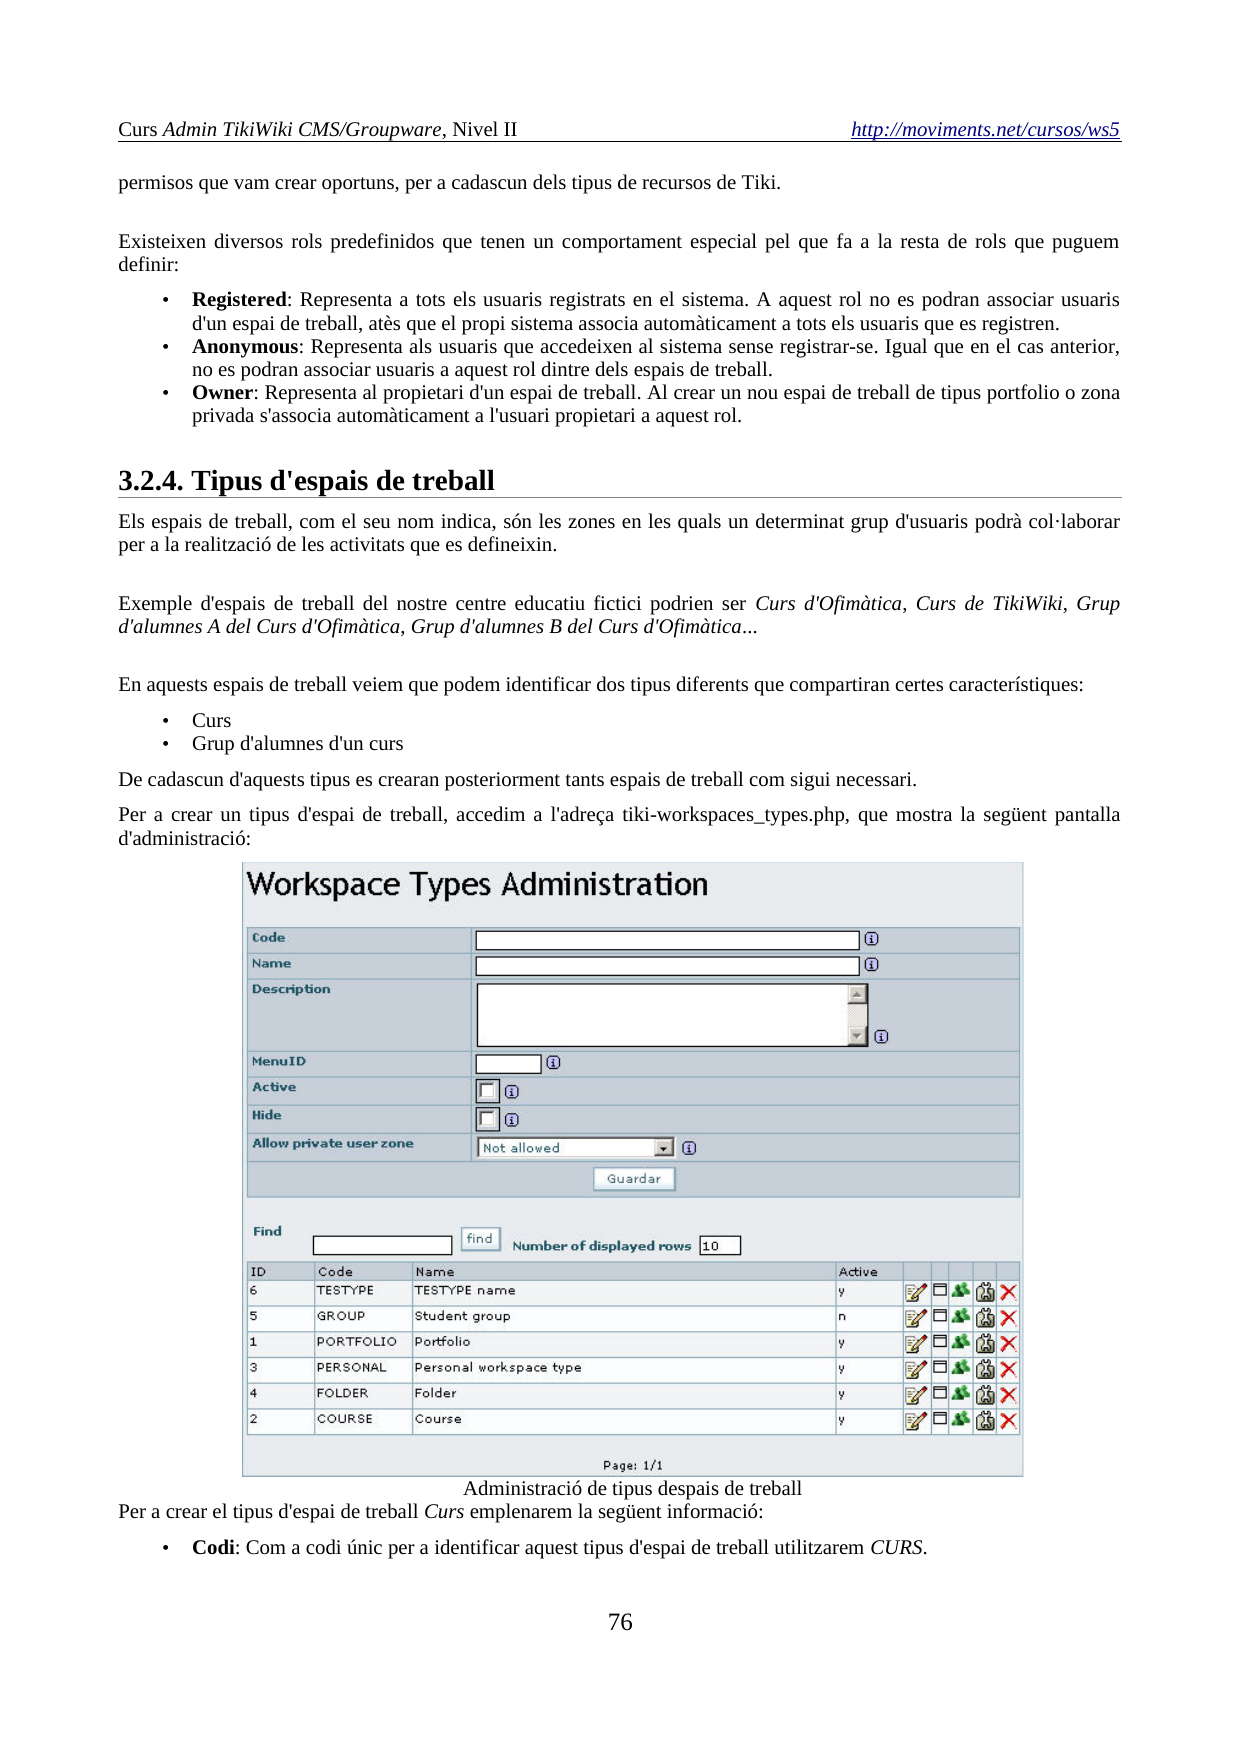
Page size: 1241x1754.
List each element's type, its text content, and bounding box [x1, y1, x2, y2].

table_header [229, 862, 242, 1477]
subtitle Tipus d'espais de treball [118, 464, 1122, 497]
list Codi: Com a codi únic per a identificar aquest tipus d'espai de treball utilitzarem CURS. [162, 1536, 1122, 1559]
text Els espais de treball, com el seu nom indica, són les zones en les quals un determinat grup d'usuaris podrà col·laborar per a la realització de les activitats que es defineixin. [118, 509, 1122, 556]
list Registered: Representa a tots els usuaris registrats en el sistema. A aquest rol no es podran associar usuaris d'un espai de treball, atès que el propi sistema associa automàticament a tots els usuaris que es registren. [162, 288, 1122, 334]
list Anonymous: Representa als usuaris que accedeixen al sistema sense registrar-se. Igual que en el cas anterior, no es podran associar usuaris a aquest rol dintre dels espais de treball. [162, 334, 1122, 381]
text Existeixen diversos rols predefinidos que tenen un comportament especial pel que fa a la resta de rols que puguem definir: [118, 206, 1122, 276]
text Exemple d'espais de treball del nostre centre educatiu fictici podrien ser Curs d'Ofimàtica, Curs de TikiWiki, Grup d'alumnes A del Curs d'Ofimàtica, Grup d'alumnes B del Curs d'Ofimàtica... [118, 568, 1122, 638]
text De cadascun d'aquests tipus es crearan posteriorment tants espais de treball com sigui necessari. [118, 768, 1122, 791]
text permisos que vam crear oportuns, per a cadascun dels tipus de recursos de Tiki. [118, 171, 1122, 194]
table_cell Administració de tipus despais de treball [229, 1477, 1036, 1500]
text En aquests espais de treball veiem que podem identificar dos tipus diferents que compartiran certes característiques: [118, 650, 1122, 696]
list Grup d'alumnes d'un curs [162, 732, 1122, 755]
table_header [1024, 862, 1036, 1477]
list Curs [162, 709, 1122, 732]
picture [242, 862, 1024, 1477]
text Per a crear un tipus d'espai de treball, accedim a l'adreça tiki-workspaces_types.php, que mostra la següent pantalla d'administració: [118, 803, 1122, 849]
text Per a crear el tipus d'espai de treball Curs emplenarem la següent informació: [118, 1500, 1122, 1523]
list Owner: Representa al propietari d'un espai de treball. Al crear un nou espai de treball de tipus portfolio o zona privada s'associa automàticament a l'usuari propietari a aquest rol. [162, 381, 1122, 427]
